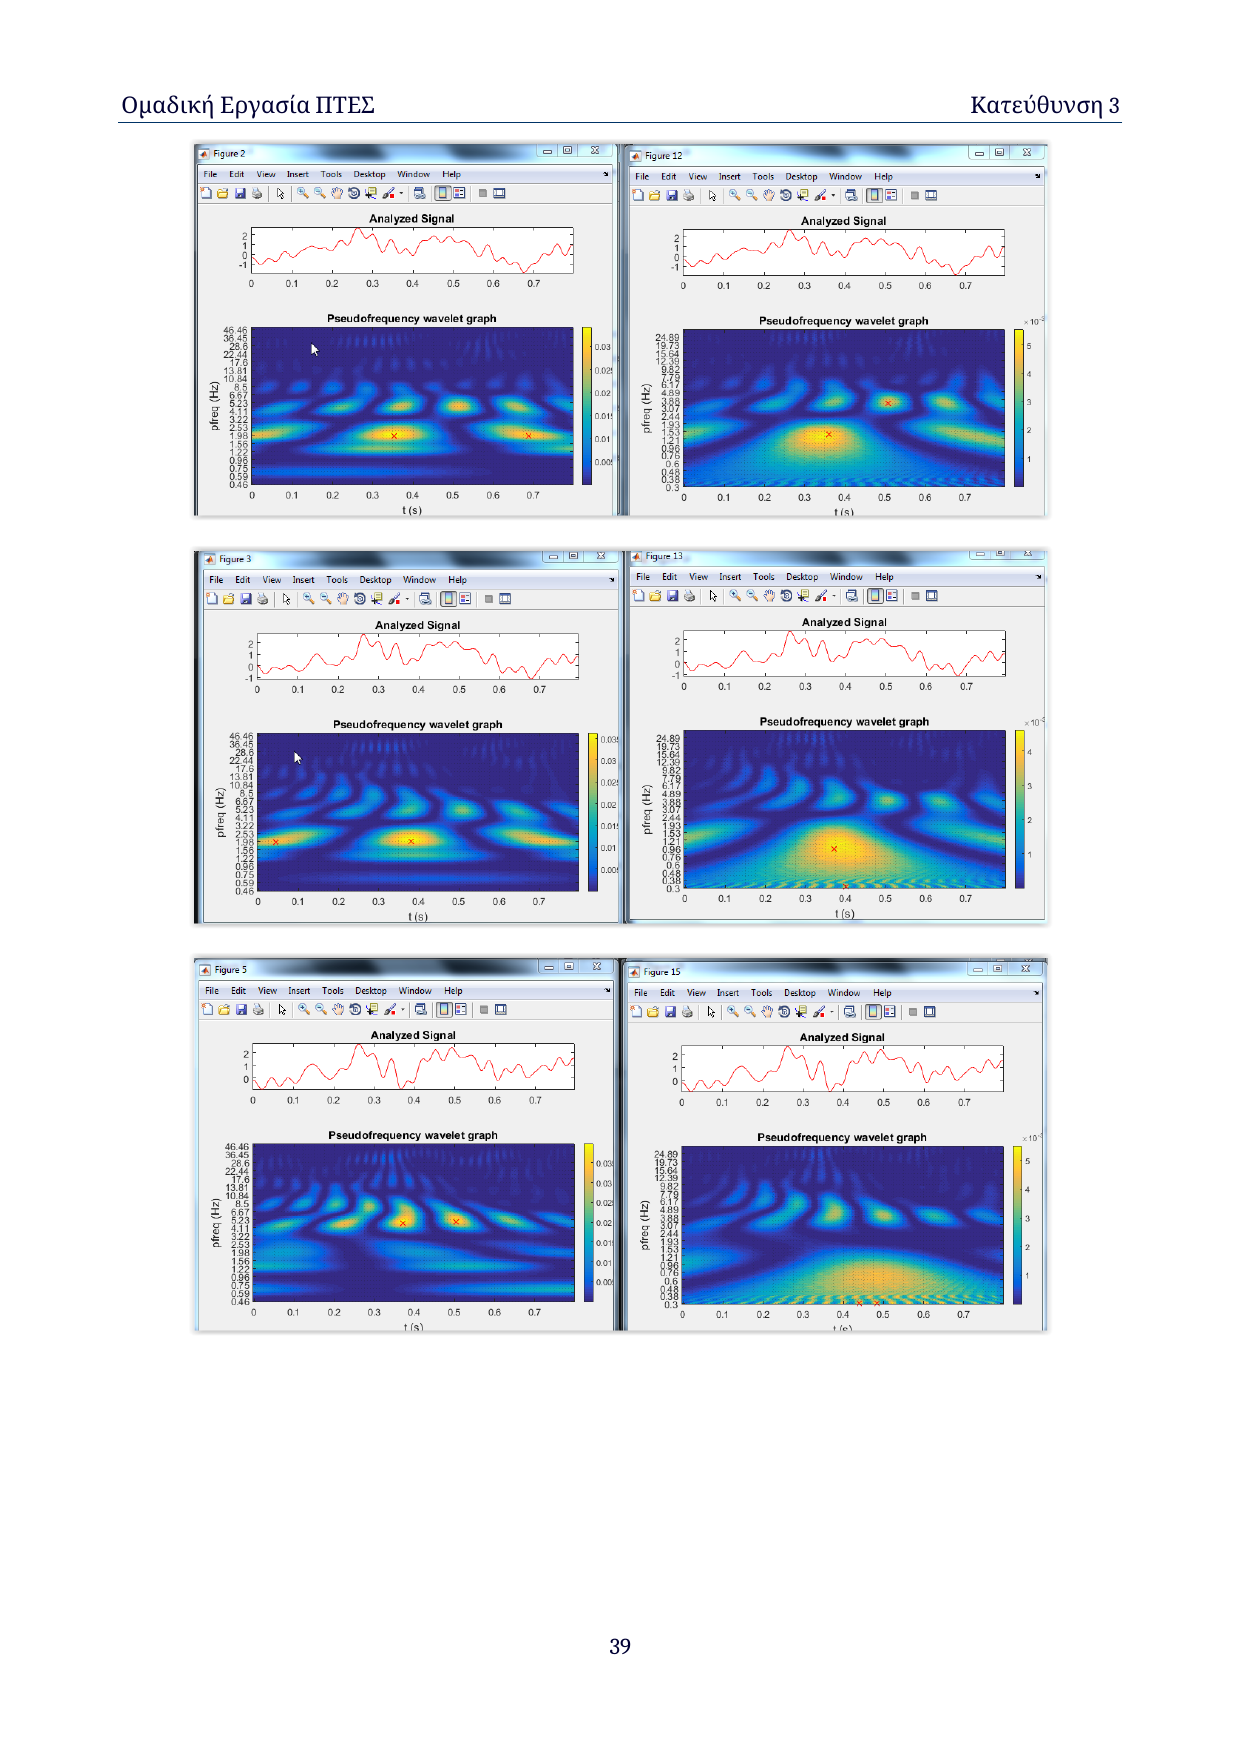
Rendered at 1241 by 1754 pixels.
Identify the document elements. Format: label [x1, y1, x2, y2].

picture [187, 952, 1053, 1336]
picture [187, 544, 1053, 929]
picture [187, 137, 1053, 521]
